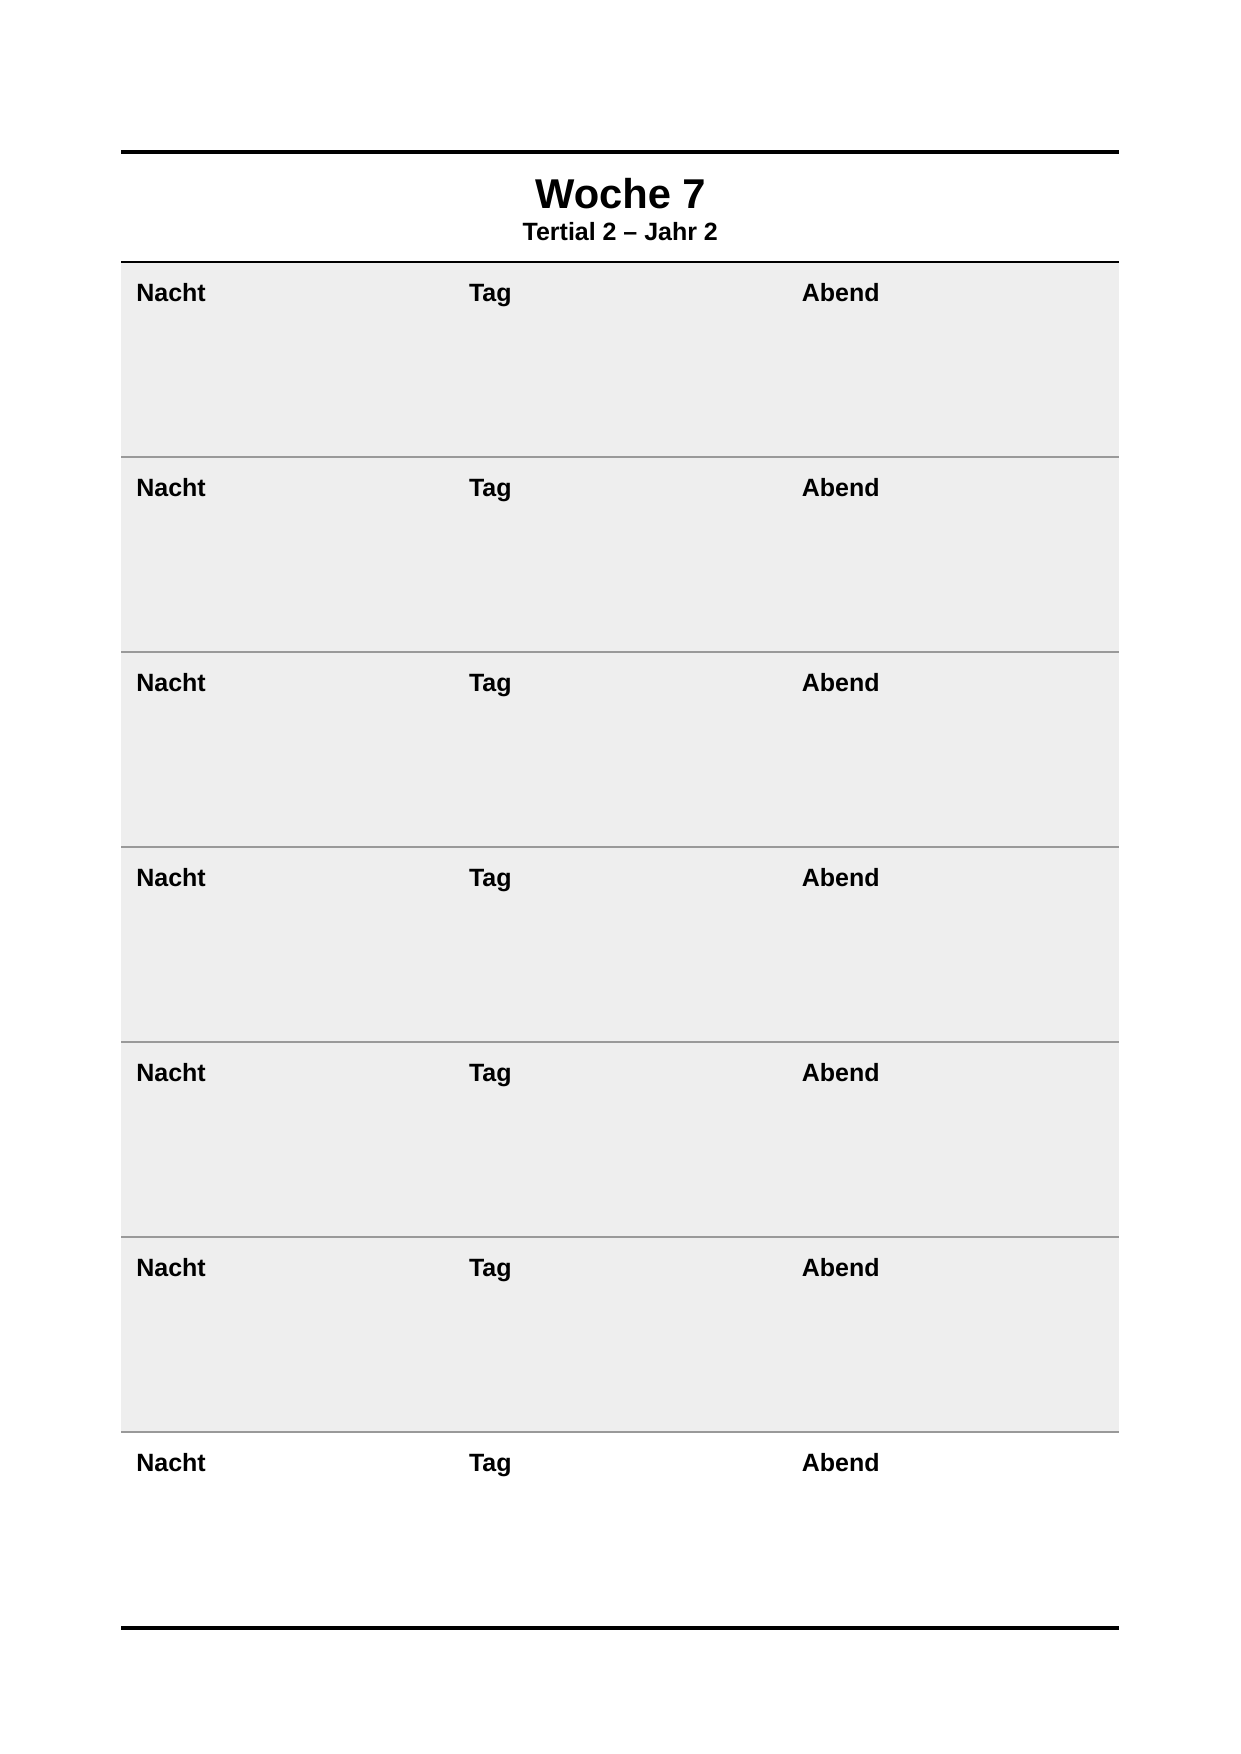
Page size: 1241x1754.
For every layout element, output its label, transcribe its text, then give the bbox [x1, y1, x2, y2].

table_cell Abend [787, 1433, 1119, 1626]
table_cell Tag [454, 653, 787, 846]
table_cell Nacht [121, 653, 454, 846]
table_cell Tag [454, 263, 787, 456]
table_cell Tag [454, 1238, 787, 1431]
table_cell Abend [787, 263, 1119, 456]
table_cell Abend [787, 458, 1119, 651]
table_cell Tag [454, 848, 787, 1041]
table_cell Nacht [121, 458, 454, 651]
table_cell Tag [454, 458, 787, 651]
table_cell Abend [787, 653, 1119, 846]
table_cell Abend [787, 848, 1119, 1041]
table_cell Nacht [121, 1238, 454, 1431]
table_cell Nacht [121, 263, 454, 456]
table_cell Tag [454, 1043, 787, 1236]
table_cell Abend [787, 1238, 1119, 1431]
table_cell Abend [787, 1043, 1119, 1236]
table_header Woche 7 Tertial 2 – Jahr 2 [121, 154, 1119, 261]
table_cell Nacht [121, 848, 454, 1041]
table_cell Nacht [121, 1433, 454, 1626]
table_cell Tag [454, 1433, 787, 1626]
table_cell Nacht [121, 1043, 454, 1236]
